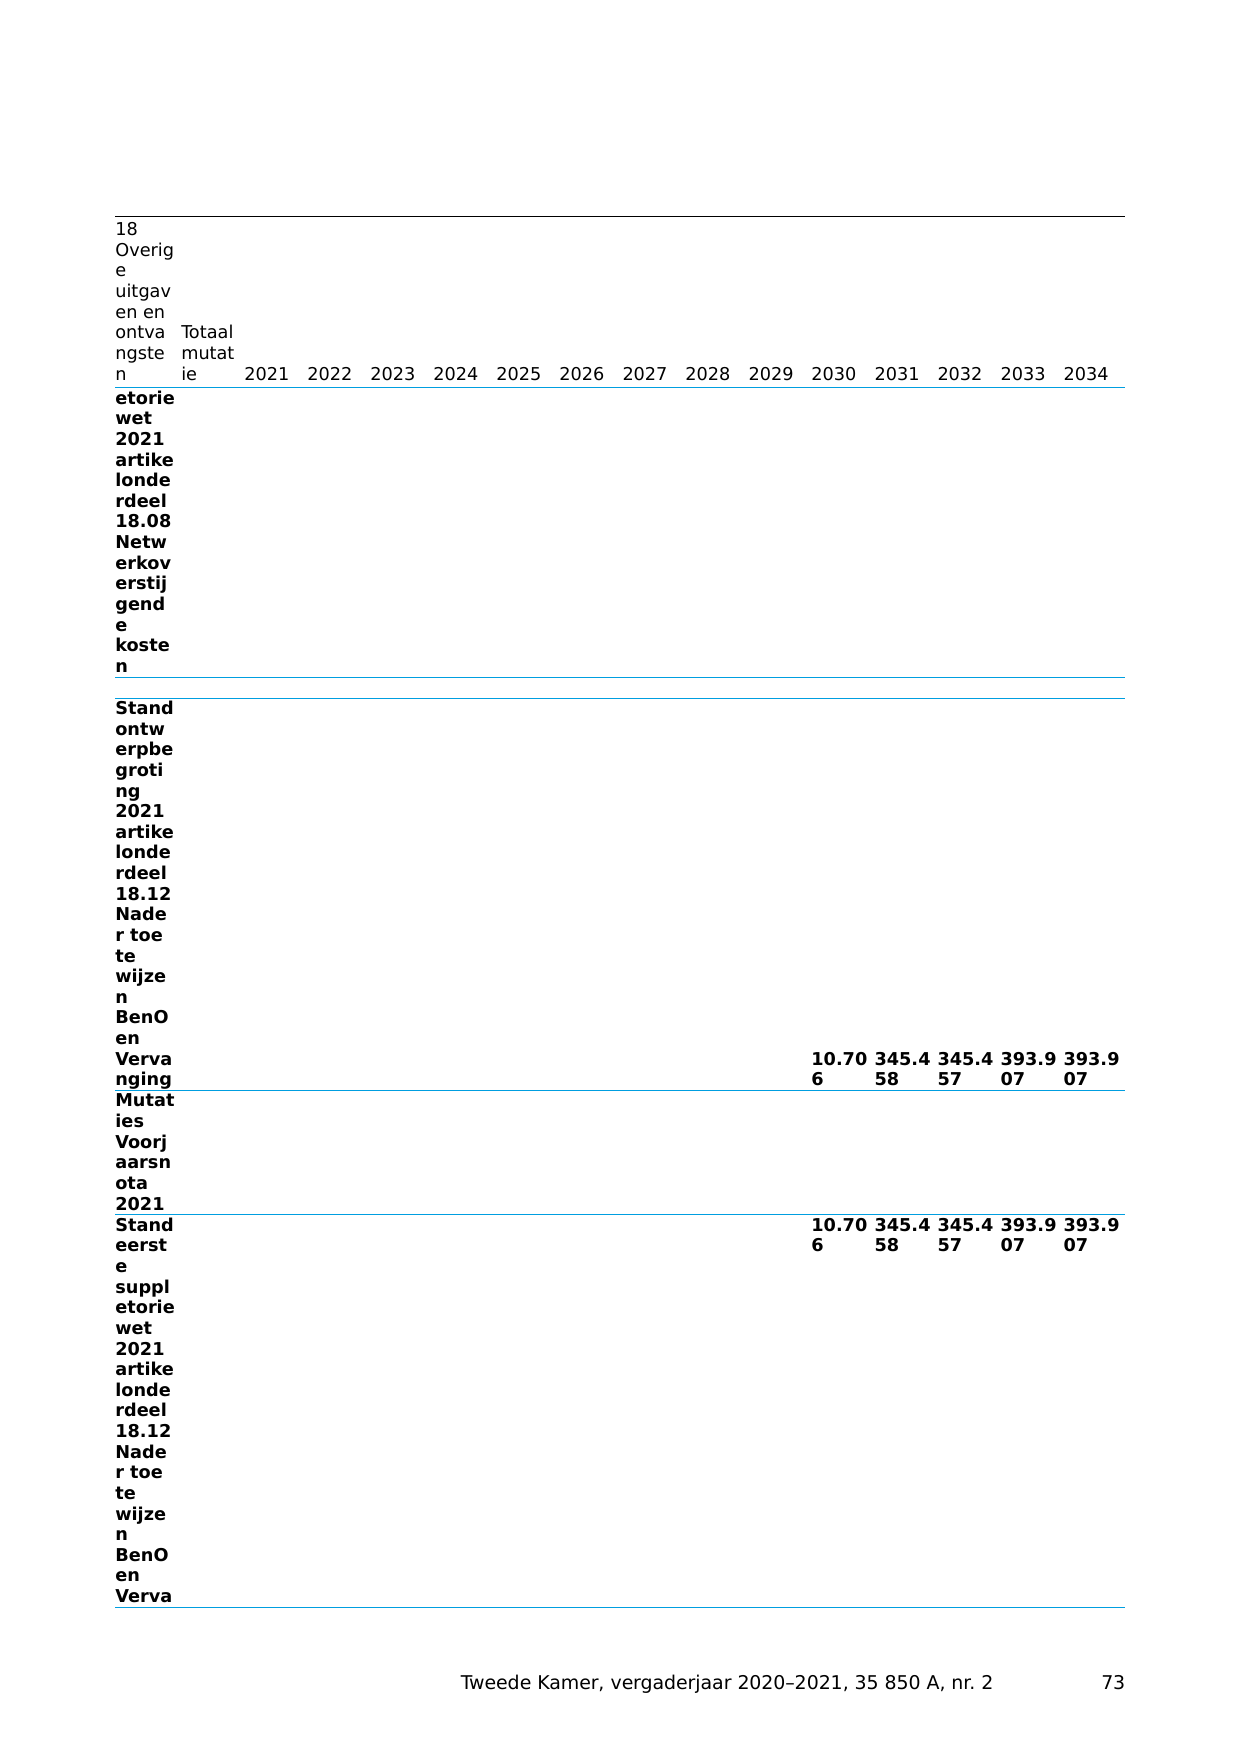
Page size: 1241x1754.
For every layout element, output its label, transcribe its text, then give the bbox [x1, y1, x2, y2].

table_cell [367, 699, 430, 1090]
table_cell 345.458 [871, 699, 934, 1090]
table_cell [998, 1091, 1060, 1214]
table_cell 2027 [619, 217, 682, 387]
table_cell [367, 678, 430, 697]
table_cell [745, 1215, 808, 1607]
table_cell [745, 678, 808, 697]
table_cell [619, 1215, 682, 1607]
table_cell [178, 1091, 241, 1214]
table_cell 2021 [241, 217, 304, 387]
table_cell [430, 1091, 493, 1214]
table_cell [367, 1215, 430, 1607]
table_cell [619, 699, 682, 1090]
table_cell [241, 699, 304, 1090]
table_cell [871, 1091, 934, 1214]
table_cell 2024 [430, 217, 493, 387]
table_cell [304, 1215, 367, 1607]
table_cell 393.907 [1060, 1215, 1125, 1607]
table_cell [871, 678, 934, 697]
table_cell [871, 388, 934, 676]
table_cell Stand ontwerpbegroting 2021 artikelonderdeel 18.12 Nader toe te wijzen BenO en Vervanging [115, 699, 178, 1090]
table_cell [493, 1215, 556, 1607]
table_cell [430, 388, 493, 676]
table_cell 10.706 [808, 1215, 871, 1607]
table_cell [619, 388, 682, 676]
table_cell [178, 699, 241, 1090]
table_cell [682, 1215, 745, 1607]
table_cell [1060, 388, 1125, 676]
table_cell Totaal mutatie [178, 217, 241, 387]
table_cell [493, 388, 556, 676]
table_cell [304, 388, 367, 676]
table_cell 2029 [745, 217, 808, 387]
table_cell 345.458 [871, 1215, 934, 1607]
table_cell 2028 [682, 217, 745, 387]
table_cell [556, 1091, 619, 1214]
table_cell [998, 678, 1060, 697]
table_cell Stand eerste suppletorie wet 2021 artikelonderdeel 18.12 Nader toe te wijzen BenO en Verva [115, 1215, 178, 1607]
table_cell Mutaties Voorjaarsnota 2021 [115, 1091, 178, 1214]
table_cell [682, 699, 745, 1090]
table_cell [178, 678, 241, 697]
table_cell [1060, 1091, 1125, 1214]
table_cell [808, 1091, 871, 1214]
table_cell [115, 678, 178, 697]
table_cell [745, 699, 808, 1090]
table_cell [619, 678, 682, 697]
table_cell [241, 1215, 304, 1607]
table_cell [745, 1091, 808, 1214]
table_cell 10.706 [808, 699, 871, 1090]
table_cell [241, 388, 304, 676]
table_cell 2030 [808, 217, 871, 387]
table_cell [556, 388, 619, 676]
table_cell [430, 1215, 493, 1607]
table_cell 2033 [998, 217, 1060, 387]
table_cell [998, 388, 1060, 676]
table_cell [556, 1215, 619, 1607]
table_cell 18 Overige uitgaven en ontvangsten [115, 217, 178, 387]
table_cell [682, 1091, 745, 1214]
table_cell [430, 678, 493, 697]
table_cell [241, 1091, 304, 1214]
table_cell [178, 1215, 241, 1607]
table_cell [934, 388, 997, 676]
table_cell 2022 [304, 217, 367, 387]
table_cell [493, 1091, 556, 1214]
table_header Tabel 16 Artikel 18 Overige uitgaven en ontvangsten (Bedragen x € 1.000) [115, 191, 1125, 216]
table_cell [1060, 678, 1125, 697]
table_cell [682, 388, 745, 676]
table_cell [367, 1091, 430, 1214]
table_cell [934, 1091, 997, 1214]
table_cell [493, 678, 556, 697]
table_cell [304, 699, 367, 1090]
table_cell [430, 699, 493, 1090]
table_cell [304, 1091, 367, 1214]
table_cell [178, 388, 241, 676]
table_cell [808, 678, 871, 697]
table_cell 2034 [1060, 217, 1125, 387]
table_cell etorie wet 2021 artikelonderdeel 18.08 Netwerkoverstijgende kosten [115, 388, 178, 676]
table_cell [556, 678, 619, 697]
table_cell 345.457 [934, 1215, 997, 1607]
table_cell [745, 388, 808, 676]
table_cell [619, 1091, 682, 1214]
table_cell 393.907 [998, 699, 1060, 1090]
table_cell 393.907 [1060, 699, 1125, 1090]
table_cell [556, 699, 619, 1090]
table_cell 2026 [556, 217, 619, 387]
table_cell 345.457 [934, 699, 997, 1090]
table_cell [493, 699, 556, 1090]
table_cell [808, 388, 871, 676]
table_cell 2031 [871, 217, 934, 387]
table_cell [934, 678, 997, 697]
table_cell [682, 678, 745, 697]
table_cell 2025 [493, 217, 556, 387]
table_cell [367, 388, 430, 676]
table_cell 393.907 [998, 1215, 1060, 1607]
table_cell 2023 [367, 217, 430, 387]
table_cell [241, 678, 304, 697]
table_cell [304, 678, 367, 697]
table_cell 2032 [934, 217, 997, 387]
